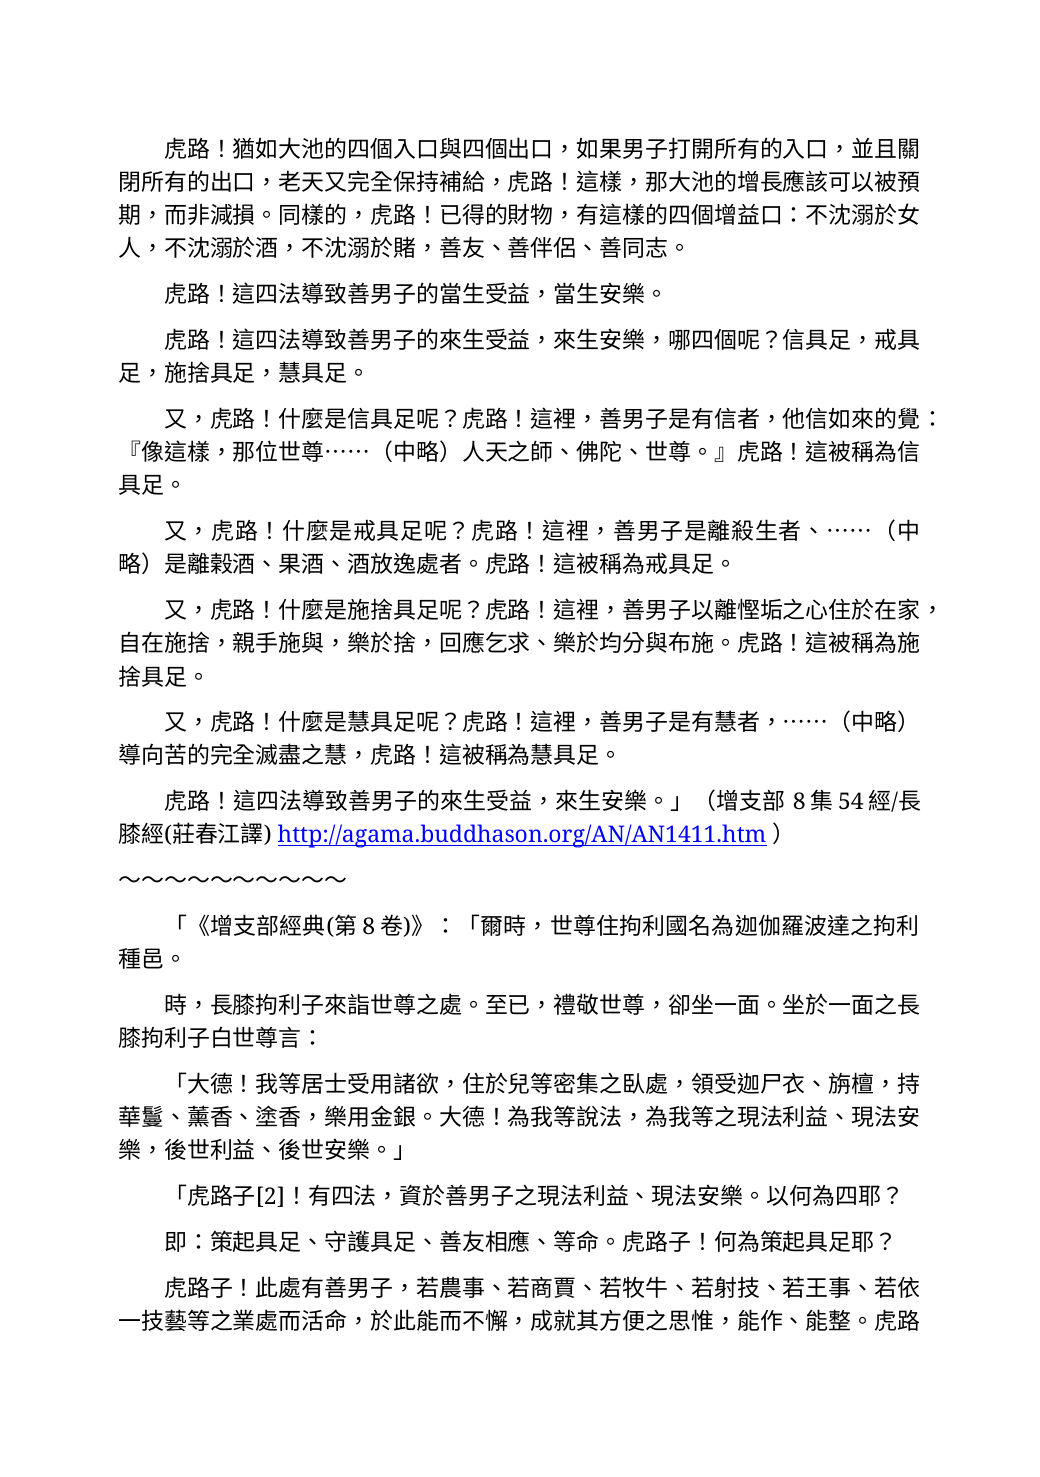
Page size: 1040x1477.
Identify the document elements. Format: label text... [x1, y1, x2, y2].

text 「大德！我等居士受用諸欲，住於兒等密集之臥處，領受迦尸衣、旃檀，持華鬘、薰香、塗香，樂用金銀。大德！為我等說法，為我等之現法利益、現法安樂，後世利益、後世安樂。」 [118, 1066, 921, 1166]
text 時，長膝拘利子來詣世尊之處。至已，禮敬世尊，卻坐一面。坐於一面之長膝拘利子白世尊言： [118, 987, 921, 1053]
text 虎路！這四法導致善男子的來生受益，來生安樂，哪四個呢？信具足，戒具足，施捨具足，慧具足。 [118, 322, 921, 388]
text 「虎路子[2]！有四法，資於善男子之現法利益、現法安樂。以何為四耶？ [118, 1178, 921, 1211]
text 虎路子！此處有善男子，若農事、若商賈、若牧牛、若射技、若王事、若依一技藝等之業處而活命，於此能而不懈，成就其方便之思惟，能作、能整。虎路 [118, 1270, 921, 1336]
text 虎路！猶如大池的四個入口與四個出口，如果男子打開所有的入口，並且關閉所有的出口，老天又完全保持補給，虎路！這樣，那大池的增長應該可以被預期，而非減損。同樣的，虎路！已得的財物，有這樣的四個增益口：不沈溺於女人，不沈溺於酒，不沈溺於賭，善友、善伴侶、善同志。 [118, 131, 921, 263]
text 「《增支部經典(第8卷)》：「爾時，世尊住拘利國名為迦伽羅波達之拘利種邑。 [118, 908, 921, 974]
text 又，虎路！什麼是信具足呢？虎路！這裡，善男子是有信者，他信如來的覺：『像這樣，那位世尊……（中略）人天之師、佛陀、世尊。』虎路！這被稱為信具足。 [118, 401, 921, 500]
text 虎路！這四法導致善男子的來生受益，來生安樂。」（增支部8集54經/長膝經(莊春江譯) http://agama.buddhason.org/AN/AN1411.htm ） [118, 783, 921, 850]
text ～～～～～～～～～～ [118, 862, 921, 895]
text 虎路！這四法導致善男子的當生受益，當生安樂。 [118, 276, 921, 309]
text 又，虎路！什麼是慧具足呢？虎路！這裡，善男子是有慧者，……（中略）導向苦的完全滅盡之慧，虎路！這被稱為慧具足。 [118, 704, 921, 771]
text 即：策起具足、守護具足、善友相應、等命。虎路子！何為策起具足耶？ [118, 1224, 921, 1257]
text 又，虎路！什麼是戒具足呢？虎路！這裡，善男子是離殺生者、……（中略）是離榖酒、果酒、酒放逸處者。虎路！這被稱為戒具足。 [118, 513, 921, 579]
text 又，虎路！什麼是施捨具足呢？虎路！這裡，善男子以離慳垢之心住於在家，自在施捨，親手施與，樂於捨，回應乞求、樂於均分與布施。虎路！這被稱為施捨具足。 [118, 592, 921, 692]
